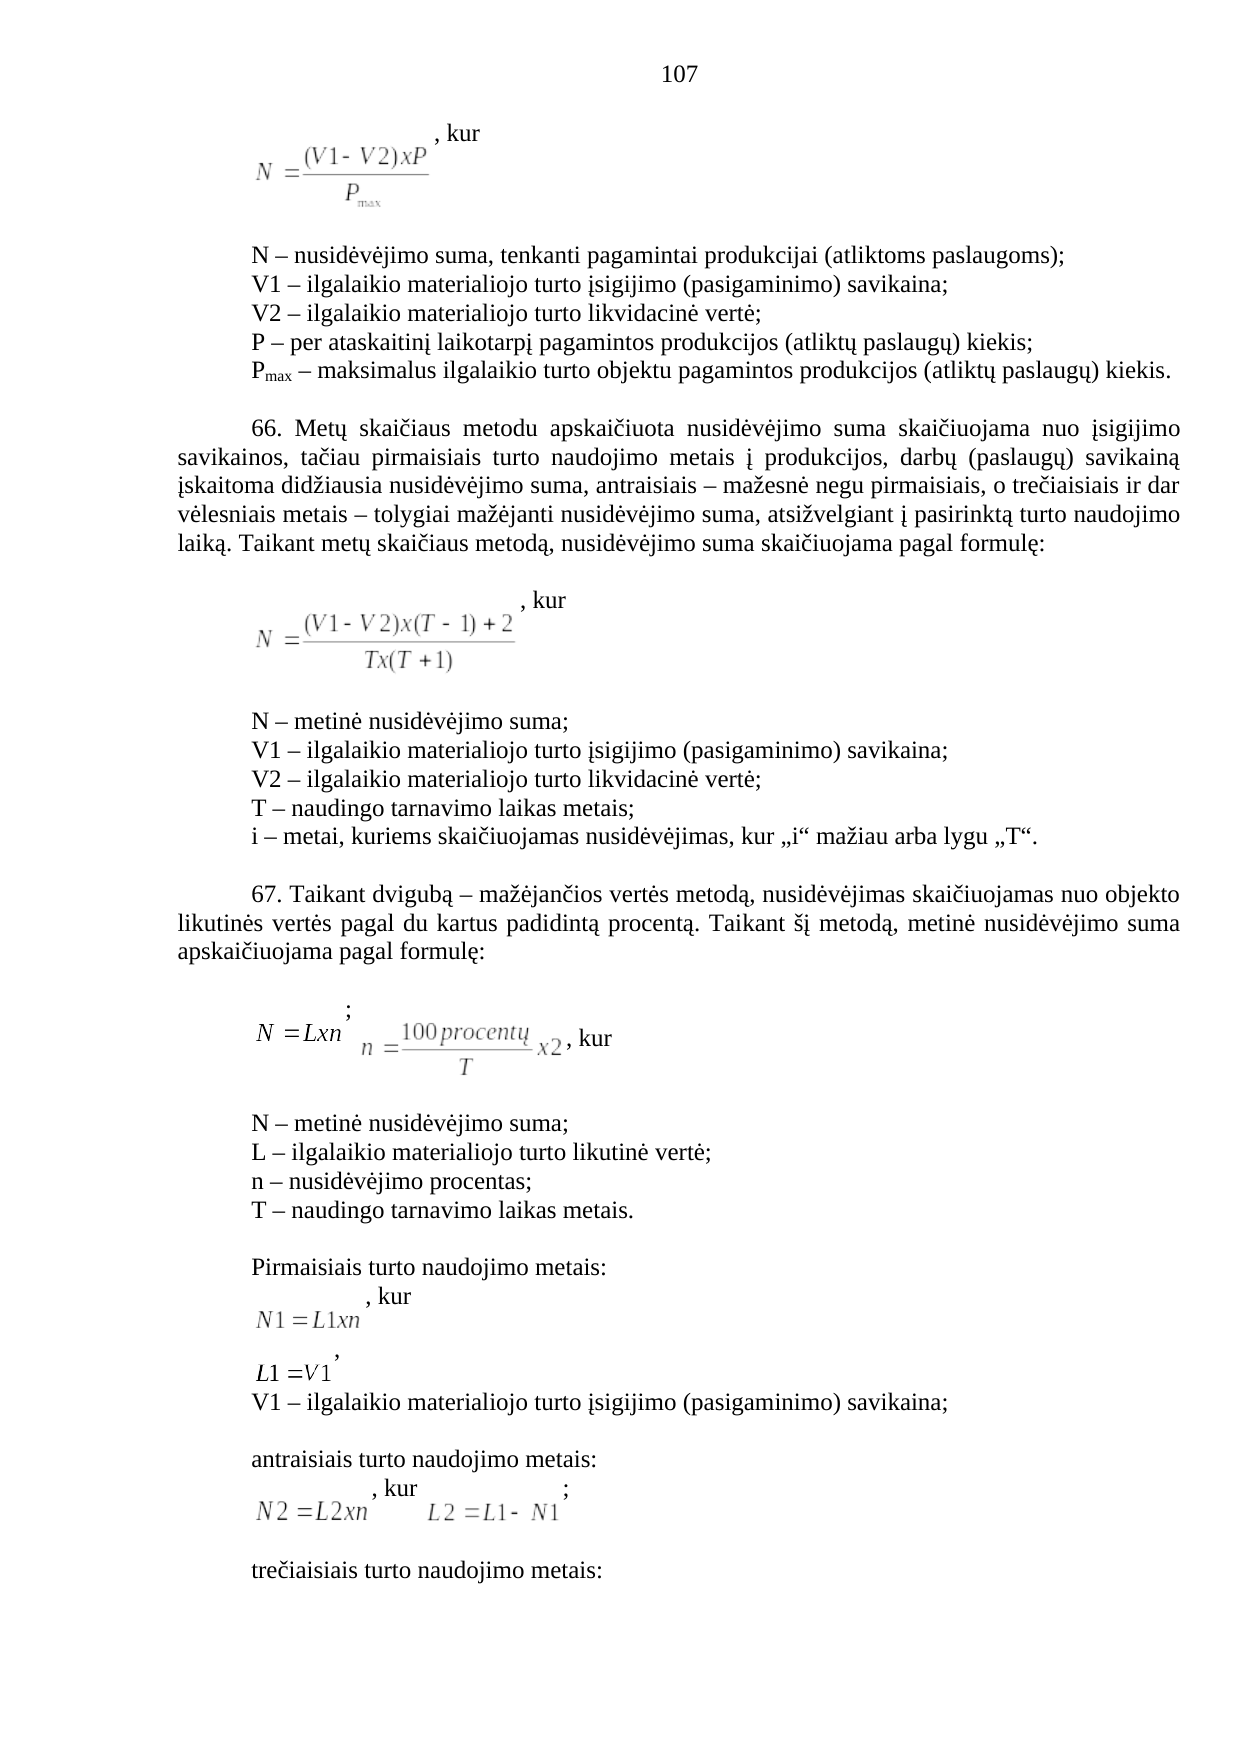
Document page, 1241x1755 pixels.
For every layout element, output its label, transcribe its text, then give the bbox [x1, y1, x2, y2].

text V1 – ilgalaikio materialiojo turto įsigijimo (pasigaminimo) savikaina; [177, 735, 1181, 764]
text N – nusidėvėjimo suma, tenkanti pagamintai produkcijai (atliktoms paslaugoms); [177, 241, 1181, 269]
text V1 – ilgalaikio materialiojo turto įsigijimo (pasigaminimo) savikaina; [177, 269, 1181, 298]
text P – per ataskaitinį laikotarpį pagamintos produkcijos (atliktų paslaugų) kiekis; [177, 327, 1181, 356]
text N – metinė nusidėvėjimo suma; [177, 706, 1181, 735]
text i – metai, kuriems skaičiuojamas nusidėvėjimas, kur „i“ mažiau arba lygu „T“. [177, 821, 1181, 850]
text , kur [177, 586, 1181, 678]
text , kur ; [177, 1473, 1181, 1526]
text 66. Metų skaičiaus metodu apskaičiuota nusidėvėjimo suma skaičiuojama nuo įsigijimo savikainos, tačiau pirmaisiais turto naudojimo metais į produkcijos, darbų (paslaugų) savikainą įskaitoma didžiausia nusidėvėjimo suma, antraisiais – mažesnė negu pirmaisiais, o trečiaisiais ir dar vėlesniais metais – tolygiai mažėjanti nusidėvėjimo suma, atsižvelgiant į pasirinktą turto naudojimo laiką. Taikant metų skaičiaus metodą, nusidėvėjimo suma skaičiuojama pagal formulę: [177, 413, 1181, 557]
text 67. Taikant dvigubą – mažėjančios vertės metodą, nusidėvėjimas skaičiuojamas nuo objekto likutinės vertės pagal du kartus padidintą procentą. Taikant šį metodą, metinė nusidėvėjimo suma apskaičiuojama pagal formulę: [177, 879, 1181, 965]
text trečiaisiais turto naudojimo metais: [177, 1555, 1181, 1584]
text Pmax – maksimalus ilgalaikio turto objektu pagamintos produkcijos (atliktų paslaugų) kiekis. [177, 356, 1181, 384]
text L – ilgalaikio materialiojo turto likutinė vertė; [177, 1137, 1181, 1166]
text , [177, 1334, 1181, 1387]
text N – metinė nusidėvėjimo suma; [177, 1108, 1181, 1137]
text , kur [177, 118, 1181, 212]
text T – naudingo tarnavimo laikas metais; [177, 793, 1181, 821]
text V2 – ilgalaikio materialiojo turto likvidacinė vertė; [177, 764, 1181, 793]
text n – nusidėvėjimo procentas; [177, 1166, 1181, 1195]
text , kur [177, 1281, 1181, 1334]
text T – naudingo tarnavimo laikas metais. [177, 1195, 1181, 1223]
text V2 – ilgalaikio materialiojo turto likvidacinė vertė; [177, 298, 1181, 327]
text ; , kur [177, 994, 1181, 1080]
text V1 – ilgalaikio materialiojo turto įsigijimo (pasigaminimo) savikaina; [177, 1387, 1181, 1416]
text Pirmaisiais turto naudojimo metais: [177, 1252, 1181, 1281]
text antraisiais turto naudojimo metais: [177, 1444, 1181, 1473]
